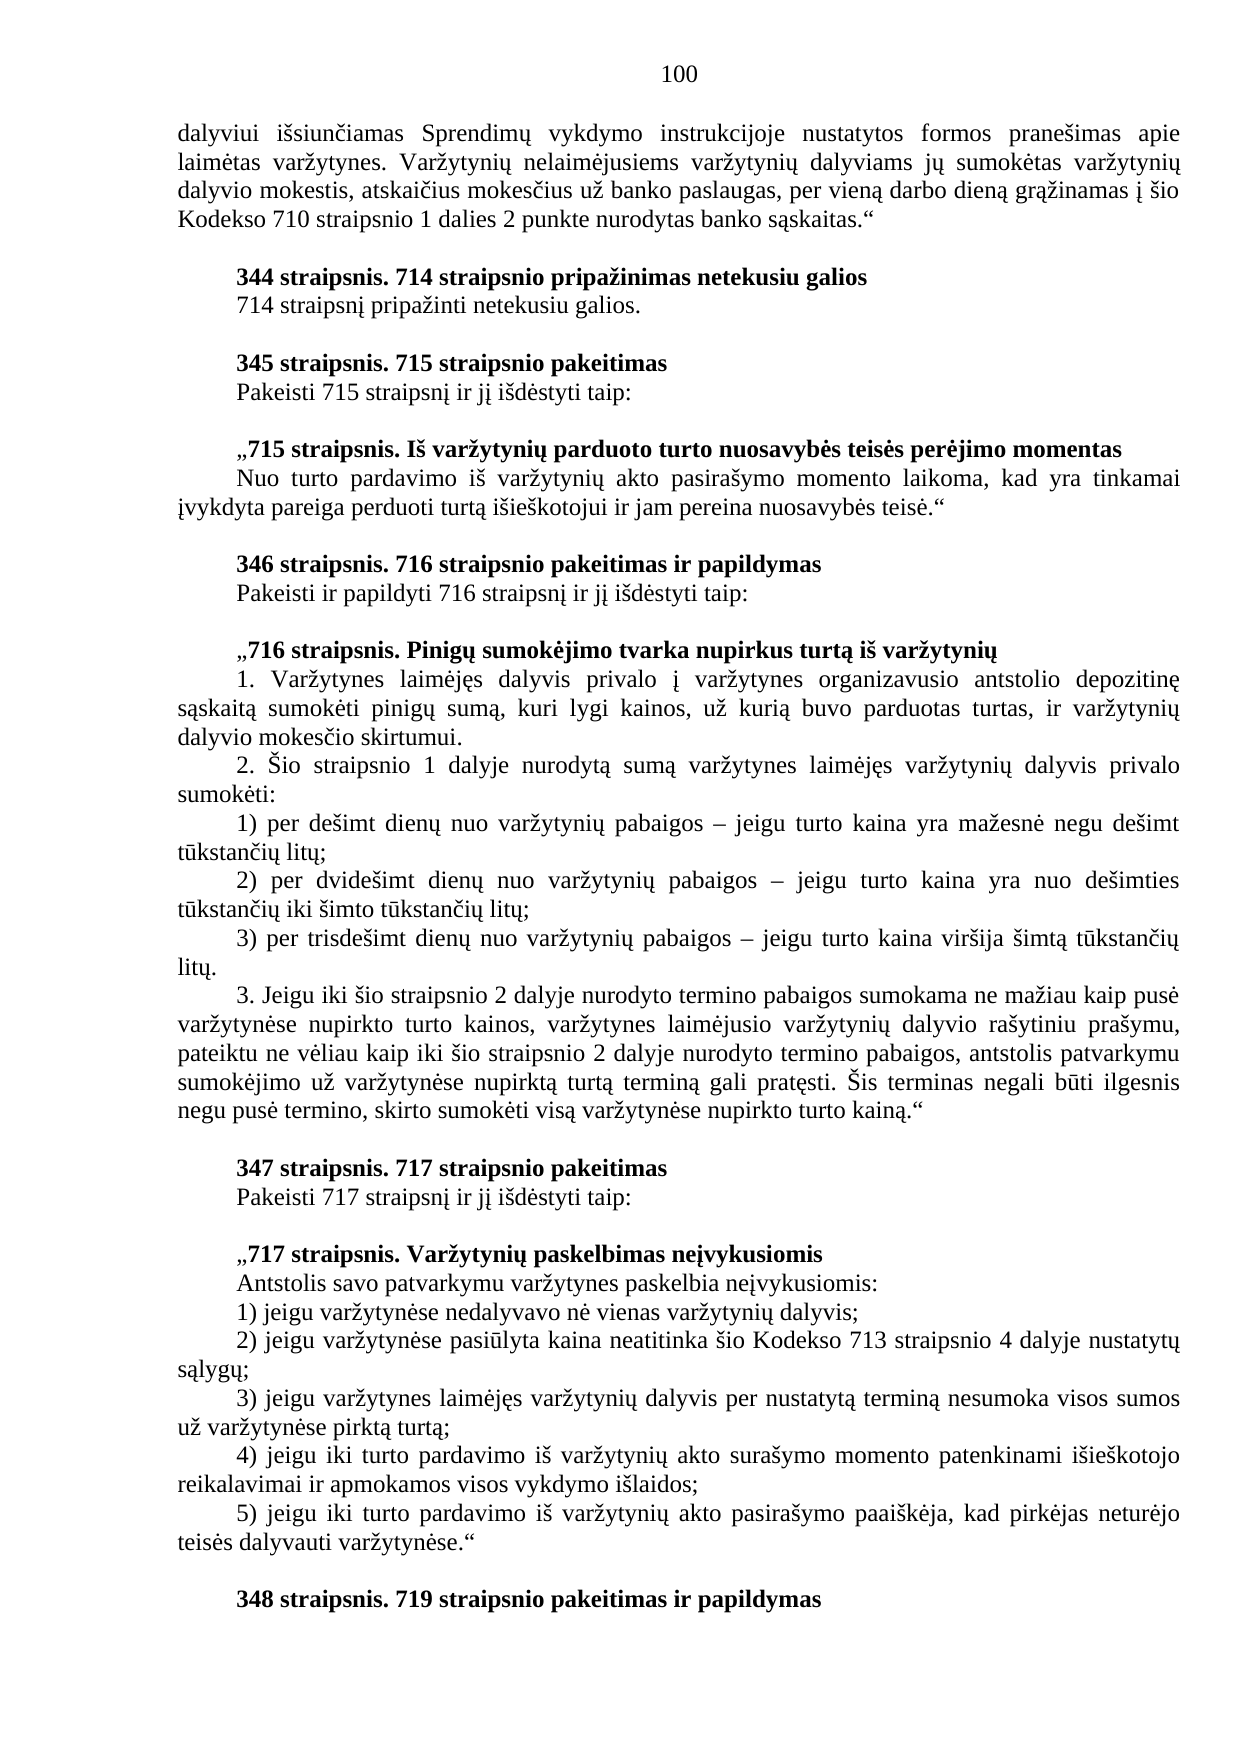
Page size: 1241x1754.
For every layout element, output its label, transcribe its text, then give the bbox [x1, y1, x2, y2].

text 344 straipsnis. 714 straipsnio pripažinimas netekusiu galios [177, 262, 1181, 291]
text 345 straipsnis. 715 straipsnio pakeitimas [177, 348, 1181, 377]
text „717 straipsnis. Varžytynių paskelbimas neįvykusiomis [177, 1239, 1181, 1268]
text 347 straipsnis. 717 straipsnio pakeitimas [177, 1153, 1181, 1182]
text 5) jeigu iki turto pardavimo iš varžytynių akto pasirašymo paaiškėja, kad pirkėjas neturėjo teisės dalyvauti varžytynėse.“ [177, 1498, 1181, 1556]
text 2) jeigu varžytynėse pasiūlyta kaina neatitinka šio Kodekso 713 straipsnio 4 dalyje nustatytų sąlygų; [177, 1326, 1181, 1383]
text Antstolis savo patvarkymu varžytynes paskelbia neįvykusiomis: [177, 1268, 1181, 1297]
text 2) per dvidešimt dienų nuo varžytynių pabaigos – jeigu turto kaina yra nuo dešimties tūkstančių iki šimto tūkstančių litų; [177, 866, 1181, 923]
text Nuo turto pardavimo iš varžytynių akto pasirašymo momento laikoma, kad yra tinkamai įvykdyta pareiga perduoti turtą išieškotojui ir jam pereina nuosavybės teisė.“ [177, 463, 1181, 521]
text Pakeisti 715 straipsnį ir jį išdėstyti taip: [177, 377, 1181, 406]
text 3. Jeigu iki šio straipsnio 2 dalyje nurodyto termino pabaigos sumokama ne mažiau kaip pusė varžytynėse nupirkto turto kainos, varžytynes laimėjusio varžytynių dalyvio rašytiniu prašymu, pateiktu ne vėliau kaip iki šio straipsnio 2 dalyje nurodyto termino pabaigos, antstolis patvarkymu sumokėjimo už varžytynėse nupirktą turtą terminą gali pratęsti. Šis terminas negali būti ilgesnis negu pusė termino, skirto sumokėti visą varžytynėse nupirkto turto kainą.“ [177, 981, 1181, 1124]
text Pakeisti ir papildyti 716 straipsnį ir jį išdėstyti taip: [177, 578, 1181, 607]
text 3) per trisdešimt dienų nuo varžytynių pabaigos – jeigu turto kaina viršija šimtą tūkstančių litų. [177, 923, 1181, 981]
text Pakeisti 717 straipsnį ir jį išdėstyti taip: [177, 1182, 1181, 1211]
text 714 straipsnį pripažinti netekusiu galios. [177, 291, 1181, 319]
text 348 straipsnis. 719 straipsnio pakeitimas ir papildymas [177, 1584, 1181, 1613]
text 1) jeigu varžytynėse nedalyvavo nė vienas varžytynių dalyvis; [177, 1297, 1181, 1326]
text dalyviui išsiunčiamas Sprendimų vykdymo instrukcijoje nustatytos formos pranešimas apie laimėtas varžytynes. Varžytynių nelaimėjusiems varžytynių dalyviams jų sumokėtas varžytynių dalyvio mokestis, atskaičius mokesčius už banko paslaugas, per vieną darbo dieną grąžinamas į šio Kodekso 710 straipsnio 1 dalies 2 punkte nurodytas banko sąskaitas.“ [177, 118, 1181, 233]
text 346 straipsnis. 716 straipsnio pakeitimas ir papildymas [236, 549, 1181, 578]
text 1. Varžytynes laimėjęs dalyvis privalo į varžytynes organizavusio antstolio depozitinę sąskaitą sumokėti pinigų sumą, kuri lygi kainos, už kurią buvo parduotas turtas, ir varžytynių dalyvio mokesčio skirtumui. [177, 664, 1181, 751]
text 3) jeigu varžytynes laimėjęs varžytynių dalyvis per nustatytą terminą nesumoka visos sumos už varžytynėse pirktą turtą; [177, 1383, 1181, 1441]
text „715 straipsnis. Iš varžytynių parduoto turto nuosavybės teisės perėjimo momentas [236, 434, 1181, 463]
text 2. Šio straipsnio 1 dalyje nurodytą sumą varžytynes laimėjęs varžytynių dalyvis privalo sumokėti: [177, 751, 1181, 808]
text 1) per dešimt dienų nuo varžytynių pabaigos – jeigu turto kaina yra mažesnė negu dešimt tūkstančių litų; [177, 808, 1181, 866]
text 4) jeigu iki turto pardavimo iš varžytynių akto surašymo momento patenkinami išieškotojo reikalavimai ir apmokamos visos vykdymo išlaidos; [177, 1441, 1181, 1498]
text „716 straipsnis. Pinigų sumokėjimo tvarka nupirkus turtą iš varžytynių [236, 636, 1181, 664]
